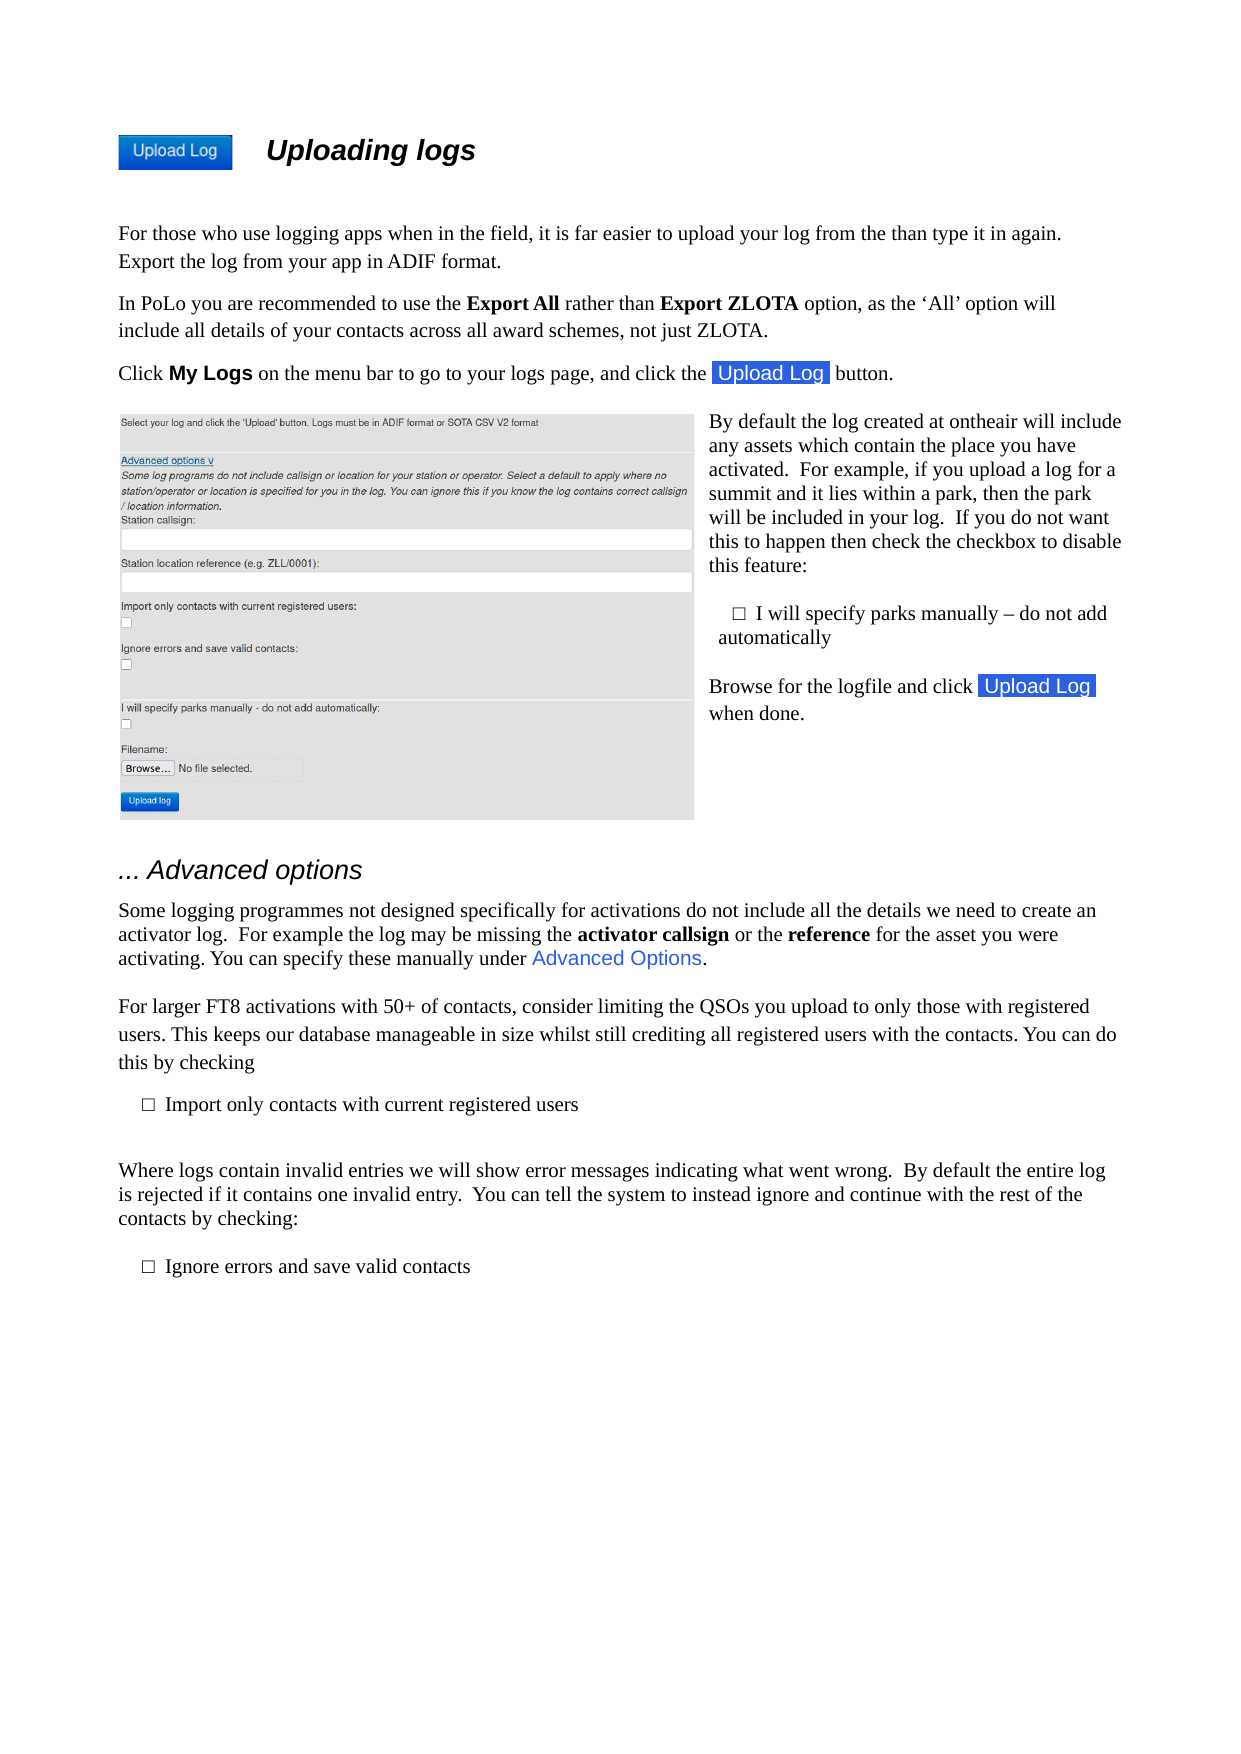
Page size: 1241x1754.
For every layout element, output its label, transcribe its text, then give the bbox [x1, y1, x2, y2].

text Where logs contain invalid entries we will show error messages indicating what went wrong. By default the entire log is rejected if it contains one invalid entry. You can tell the system to instead ignore and continue with the rest of the contacts by checking: [118, 1158, 1122, 1230]
text For those who use logging apps when in the field, it is far easier to upload your log from the than type it in again. Export the log from your app in ADIF format. [118, 221, 1122, 273]
picture [120, 414, 695, 820]
text In PoLo you are recommended to use the Export All rather than Export ZLOTA option, as the ‘All’ option will include all details of your contacts across all award schemes, not just ZLOTA. [118, 291, 1122, 342]
text For larger FT8 activations with 50+ of contacts, consider limiting the QSOs you upload to only those with registered users. This keeps our database manageable in size whilst still crediting all registered users with the contacts. You can do this by checking [118, 994, 1122, 1074]
text □ Ignore errors and save valid contacts [142, 1254, 1122, 1278]
text □ I will specify parks manually – do not add automatically [695, 601, 1122, 649]
subtitle ... Advanced options [118, 854, 1122, 886]
text Browse for the logfile and click Upload Log when done. [709, 673, 1122, 725]
text □ Import only contacts with current registered users [142, 1092, 1122, 1116]
text Some logging programmes not designed specifically for activations do not include all the details we need to create an activator log. For example the log may be missing the activator callsign or the reference for the asset you were activating. You can specify these manually under Advanced Options. [118, 898, 1122, 970]
text Click My Logs on the menu bar to go to your logs page, and click the Upload Log button. [118, 361, 1122, 385]
text By default the log created at ontheair will include any assets which contain the place you have activated. For example, if you upload a log for a summit and it lies within a park, then the park will be included in your log. If you do not want this to happen then check the checkbox to disable this feature: [709, 409, 1122, 577]
subtitle Uploading logs [118, 133, 1122, 166]
picture [118, 135, 233, 170]
